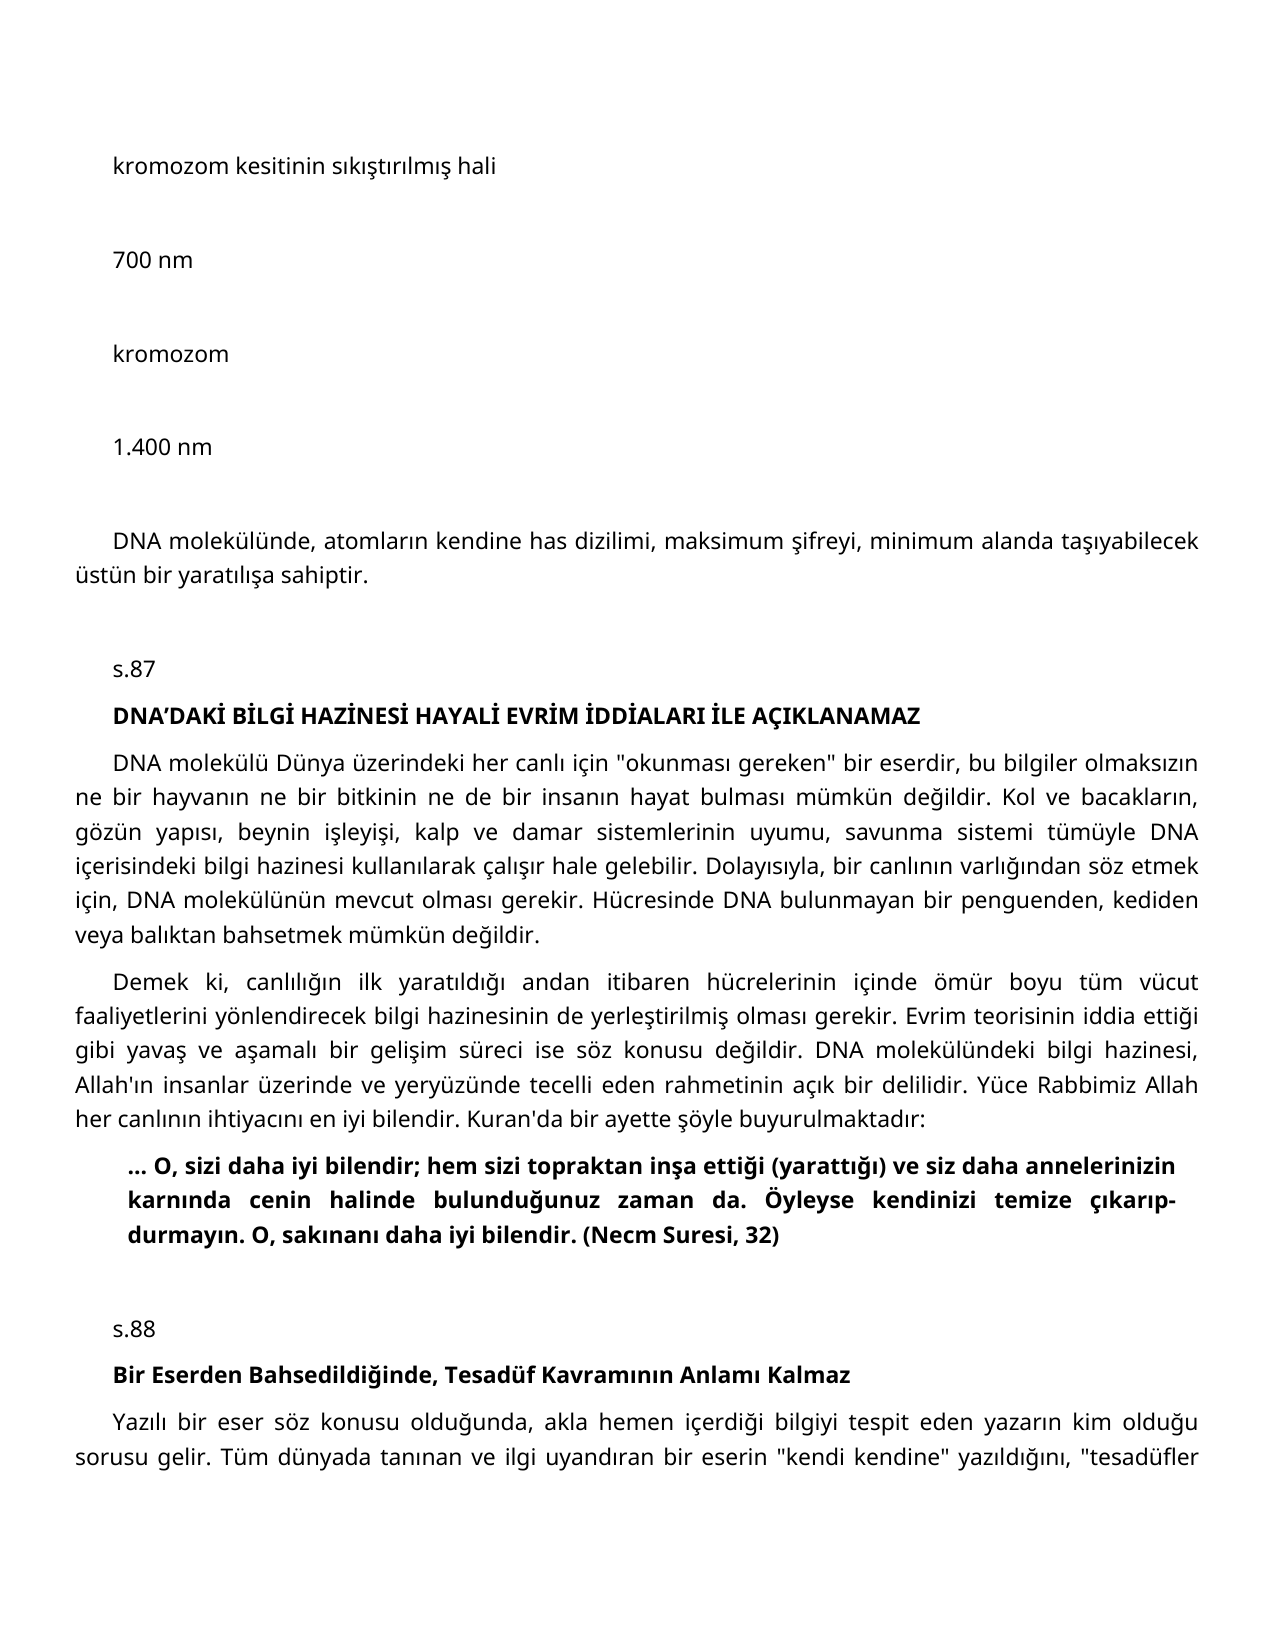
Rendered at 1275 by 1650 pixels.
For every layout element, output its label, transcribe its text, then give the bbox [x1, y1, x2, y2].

text 1.400 nm [75, 431, 1200, 462]
text 700 nm [75, 244, 1200, 275]
text DNA’DAKİ BİLGİ HAZİNESİ HAYALİ EVRİM İDDİALARI İLE AÇIKLANAMAZ [75, 700, 1200, 731]
text Yazılı bir eser söz konusu olduğunda, akla hemen içerdiği bilgiyi tespit eden yazarın kim olduğu sorusu gelir. Tüm dünyada tanınan ve ilgi uyandıran bir eserin "kendi kendine" yazıldığını, "tesadüfler [75, 1406, 1200, 1472]
text kromozom kesitinin sıkıştırılmış hali [75, 150, 1200, 181]
text Bir Eserden Bahsedildiğinde, Tesadüf Kavramının Anlamı Kalmaz [75, 1359, 1200, 1391]
text Demek ki, canlılığın ilk yaratıldığı andan itibaren hücrelerinin içinde ömür boyu tüm vücut faaliyetlerini yönlendirecek bilgi hazinesinin de yerleştirilmiş olması gerekir. Evrim teorisinin iddia ettiği gibi yavaş ve aşamalı bir gelişim süreci ise söz konusu değildir. DNA molekülündeki bilgi hazinesi, Allah'ın insanlar üzerinde ve yeryüzünde tecelli eden rahmetinin açık bir delilidir. Yüce Rabbimiz Allah her canlının ihtiyacını en iyi bilendir. Kuran'da bir ayette şöyle buyurulmaktadır: [75, 966, 1200, 1134]
text DNA molekülünde, atomların kendine has dizilimi, maksimum şifreyi, minimum alanda taşıyabilecek üstün bir yaratılışa sahiptir. [75, 525, 1200, 591]
text kromozom [75, 337, 1200, 369]
text s.88 [75, 1312, 1200, 1344]
text s.87 [75, 653, 1200, 684]
text DNA molekülü Dünya üzerindeki her canlı için "okunması gereken" bir eserdir, bu bilgiler olmaksızın ne bir hayvanın ne bir bitkinin ne de bir insanın hayat bulması mümkün değildir. Kol ve bacakların, gözün yapısı, beynin işleyişi, kalp ve damar sistemlerinin uyumu, savunma sistemi tümüyle DNA içerisindeki bilgi hazinesi kullanılarak çalışır hale gelebilir. Dolayısıyla, bir canlının varlığından söz etmek için, DNA molekülünün mevcut olması gerekir. Hücresinde DNA bulunmayan bir penguenden, kediden veya balıktan bahsetmek mümkün değildir. [75, 747, 1200, 950]
text ... O, sizi daha iyi bilendir; hem sizi topraktan inşa ettiği (yarattığı) ve siz daha annelerinizin karnında cenin halinde bulunduğunuz zaman da. Öyleyse kendinizi temize çıkarıp-durmayın. O, sakınanı daha iyi bilendir. (Necm Suresi, 32) [127, 1150, 1177, 1250]
